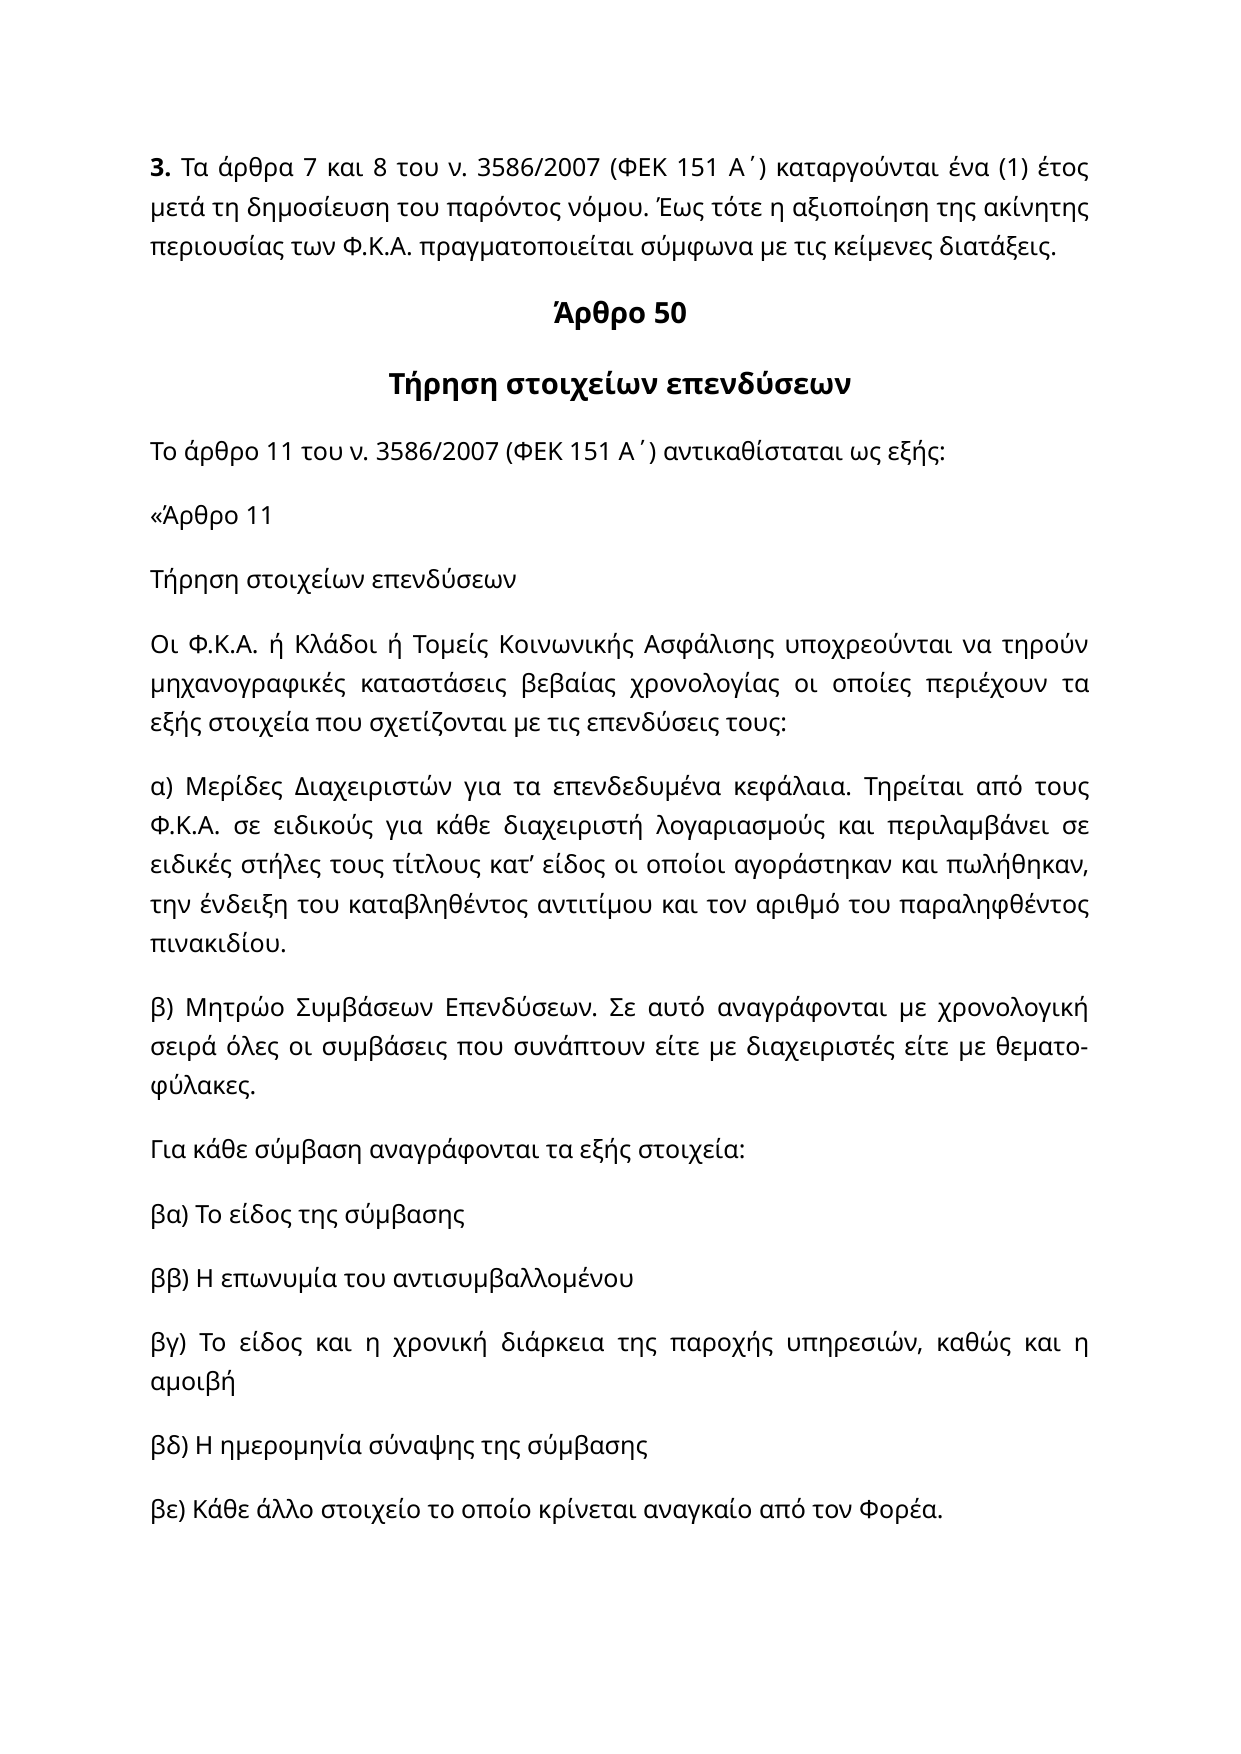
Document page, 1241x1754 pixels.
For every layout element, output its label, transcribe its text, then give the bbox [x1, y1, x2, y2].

text βγ) Το είδος και η χρονική διάρκεια της παροχής υπηρεσιών, καθώς και η αμοιβή [150, 1324, 1090, 1398]
text Το άρθρο 11 του ν. 3586/2007 (ΦΕΚ 151 Α΄) αντικαθίσταται ως εξής: [150, 434, 1090, 468]
text α) Μερίδες Διαχειριστών για τα επενδεδυμένα κεφάλαια. Τηρείται από τους Φ.Κ.Α. σε ειδικούς για κάθε διαχειριστή λογαριασμούς και περιλαμβάνει σε ειδικές στήλες τους τίτλους κατ’ είδος οι οποίοι αγοράστηκαν και πωλήθηκαν, την ένδειξη του καταβληθέντος αντιτίμου και τον αριθμό του παραληφθέντος πινακιδίου. [150, 769, 1090, 959]
text Για κάθε σύμβαση αναγράφονται τα εξής στοιχεία: [150, 1132, 1090, 1166]
text βε) Κάθε άλλο στοιχείο το οποίο κρίνεται αναγκαίο από τον Φορέα. [150, 1492, 1090, 1526]
subtitle Άρθρο 50 [150, 292, 1090, 332]
text β) Μητρώο Συμβάσεων Επενδύσεων. Σε αυτό αναγράφονται με χρονολογική σειρά όλες οι συμβάσεις που συνάπτουν είτε με διαχειριστές είτε με θεματο- φύλακες. [150, 989, 1090, 1102]
text βδ) Η ημερομηνία σύναψης της σύμβασης [150, 1428, 1090, 1462]
text Οι Φ.Κ.Α. ή Κλάδοι ή Τομείς Κοινωνικής Ασφάλισης υποχρεούνται να τηρούν μηχανογραφικές καταστάσεις βεβαίας χρονολογίας οι οποίες περιέχουν τα εξής στοιχεία που σχετίζονται με τις επενδύσεις τους: [150, 626, 1090, 739]
text Τήρηση στοιχείων επενδύσεων [150, 562, 1090, 596]
text ββ) Η επωνυμία του αντισυμβαλλομένου [150, 1260, 1090, 1294]
subtitle Τήρηση στοιχείων επενδύσεων [150, 363, 1090, 403]
text βα) Το είδος της σύμβασης [150, 1196, 1090, 1230]
text «Άρθρο 11 [150, 498, 1090, 532]
text 3. Τα άρθρα 7 και 8 του ν. 3586/2007 (ΦΕΚ 151 Α΄) καταργούνται ένα (1) έτος μετά τη δημοσίευση του παρόντος νόμου. Έως τότε η αξιοποίηση της ακίνητης περιουσίας των Φ.Κ.Α. πραγματοποιείται σύμφωνα με τις κείμενες διατάξεις. [150, 150, 1090, 262]
